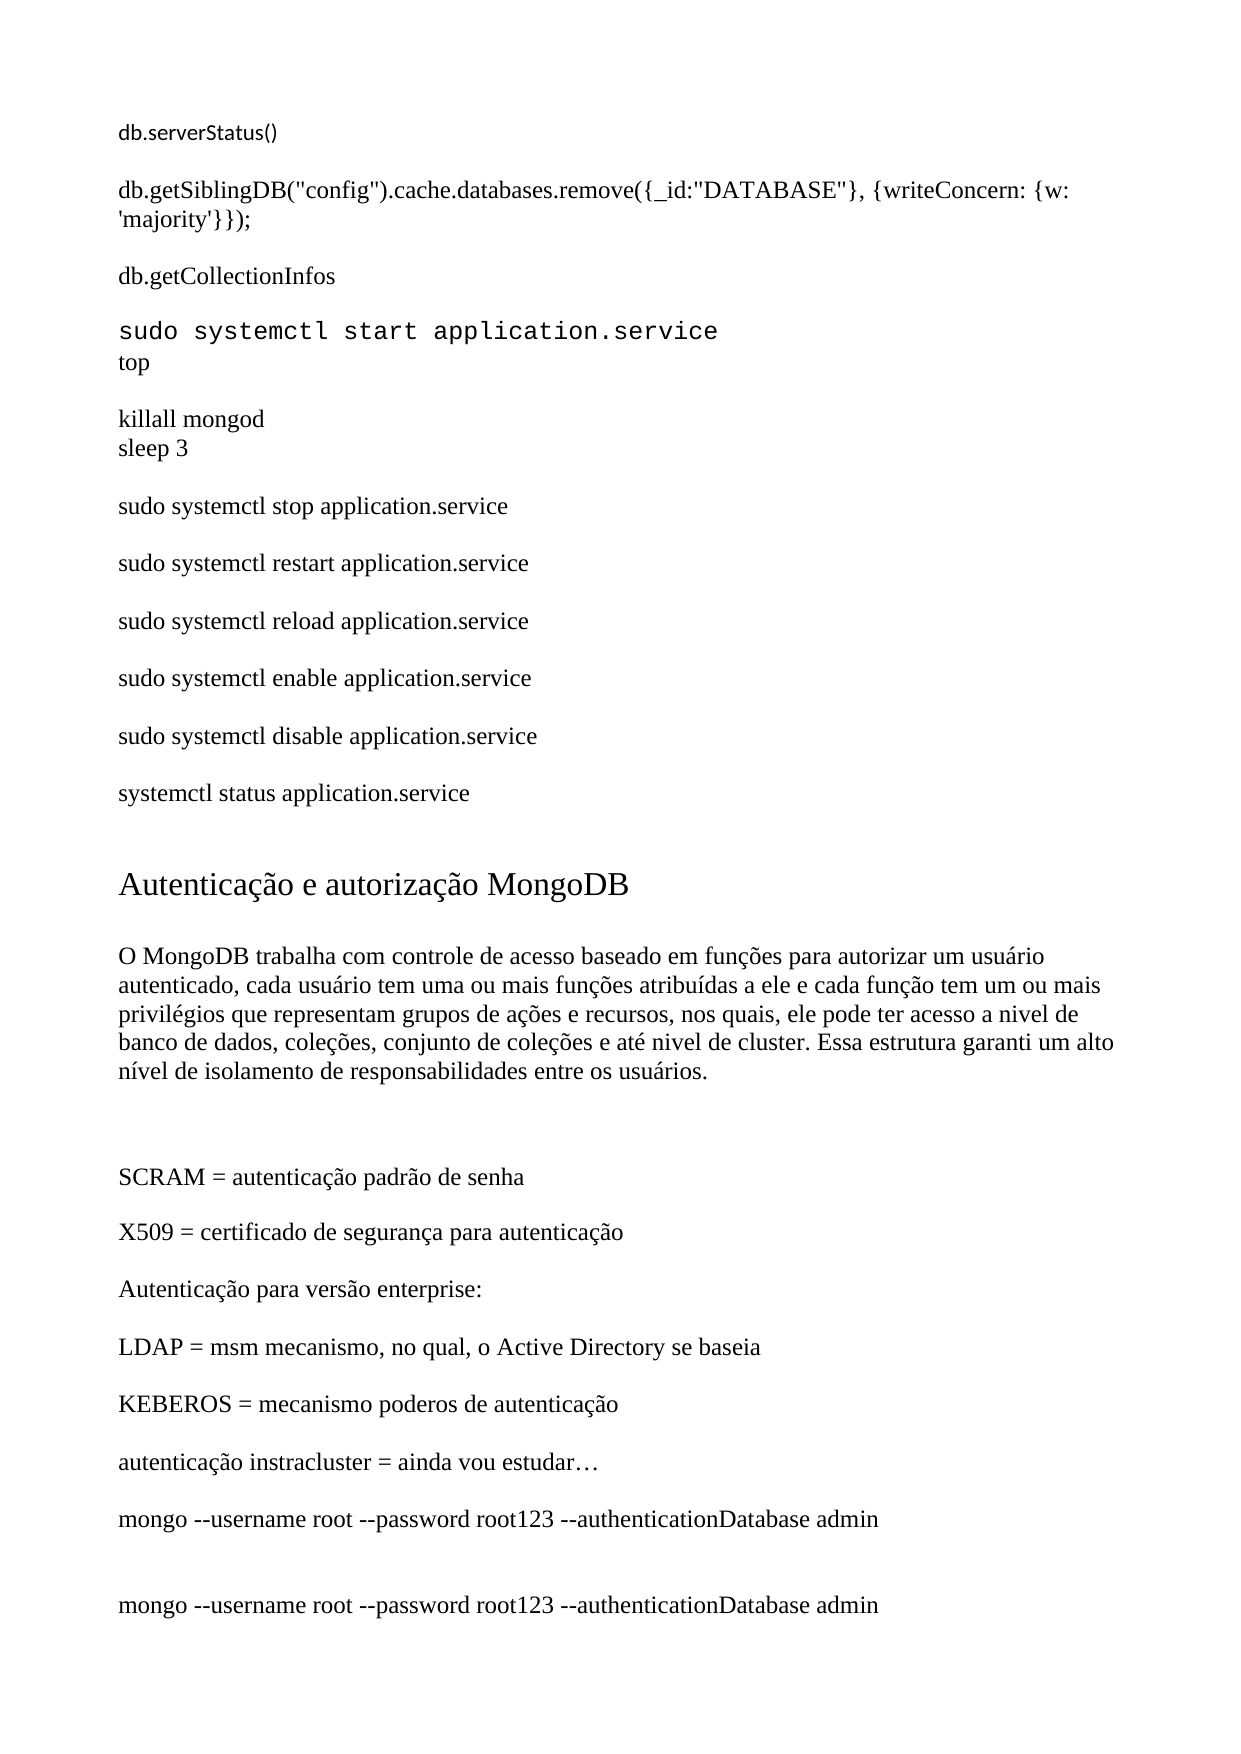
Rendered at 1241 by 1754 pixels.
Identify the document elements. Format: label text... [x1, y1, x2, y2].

text sudo systemctl stop application.service [118, 491, 1122, 519]
text db.getCollectionInfos [118, 261, 1122, 290]
text sudo systemctl restart application.service [118, 548, 1122, 577]
text O MongoDB trabalha com controle de acesso baseado em funções para autorizar um usuário autenticado, cada usuário tem uma ou mais funções atribuídas a ele e cada função tem um ou mais privilégios que representam grupos de ações e recursos, nos quais, ele pode ter acesso a nivel de banco de dados, coleções, conjunto de coleções e até nivel de cluster. Essa estrutura garanti um alto nível de isolamento de responsabilidades entre os usuários. [118, 941, 1122, 1085]
text Autenticação e autorização MongoDB [118, 864, 1122, 903]
text killall mongod [118, 404, 1122, 433]
text top [118, 347, 1122, 376]
text X509 = certificado de segurança para autenticação [118, 1217, 1122, 1245]
text db.getSiblingDB("config").cache.databases.remove({_id:"DATABASE"}, {writeConcern: {w: 'majority'}}); [118, 175, 1122, 232]
text sudo systemctl start application.service [118, 319, 1122, 347]
text sudo systemctl disable application.service [118, 721, 1122, 749]
text autenticação instracluster = ainda vou estudar… [118, 1447, 1122, 1475]
text KEBEROS = mecanismo poderos de autenticação [118, 1389, 1122, 1418]
text sleep 3 [118, 433, 1122, 462]
text Autenticação para versão enterprise: [118, 1274, 1122, 1303]
text mongo --username root --password root123 --authenticationDatabase admin [118, 1590, 1122, 1619]
text sudo systemctl reload application.service [118, 606, 1122, 634]
text SCRAM = autenticação padrão de senha [118, 1162, 1122, 1190]
text systemctl status application.service [118, 778, 1122, 807]
text sudo systemctl enable application.service [118, 663, 1122, 692]
text db.serverStatus() [118, 118, 1122, 146]
text LDAP = msm mecanismo, no qual, o Active Directory se baseia [118, 1332, 1122, 1360]
text mongo --username root --password root123 --authenticationDatabase admin [118, 1504, 1122, 1533]
